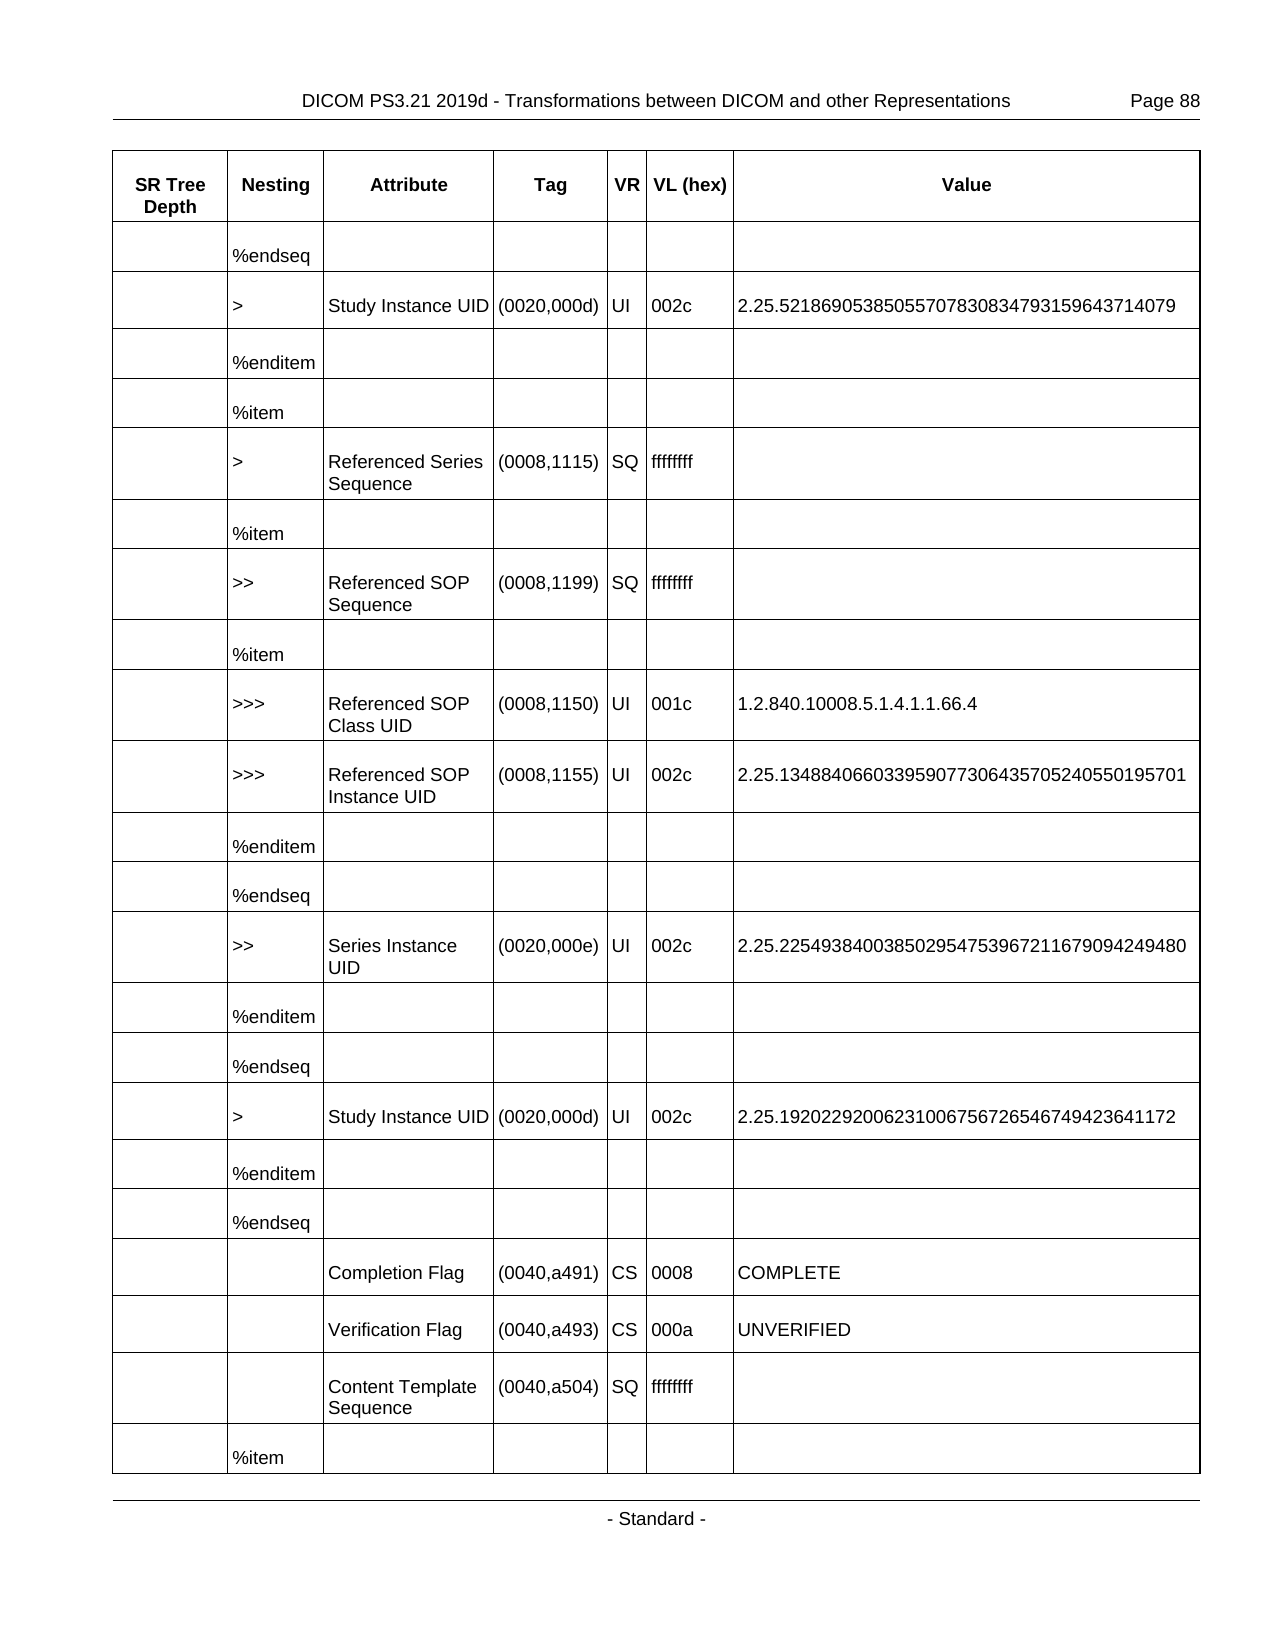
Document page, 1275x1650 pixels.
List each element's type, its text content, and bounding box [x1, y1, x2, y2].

table_cell [647, 500, 733, 548]
table_cell [647, 1189, 733, 1238]
table_cell [647, 379, 733, 427]
table_cell Content Template Sequence [324, 1353, 493, 1423]
table_cell %item [228, 620, 323, 669]
table_cell [647, 813, 733, 861]
table_cell [113, 1296, 227, 1352]
table_cell [113, 428, 227, 498]
table_cell [324, 1140, 493, 1188]
table_cell %endseq [228, 862, 323, 911]
table_cell %item [228, 1424, 323, 1472]
table_cell [324, 862, 493, 911]
table_cell [324, 222, 493, 271]
table_cell Referenced SOP Sequence [324, 549, 493, 619]
table_cell [734, 862, 1199, 911]
table_cell SQ [608, 1353, 646, 1423]
table_cell 2.25.134884066033959077306435705240550195701 [734, 741, 1199, 812]
table_cell (0008,1199) [494, 549, 607, 619]
table_cell %enditem [228, 813, 323, 861]
table_header Attribute [324, 151, 493, 221]
table_cell [228, 1353, 323, 1423]
table_cell [734, 813, 1199, 861]
table_cell >>> [228, 670, 323, 740]
table_cell [734, 549, 1199, 619]
table_cell [324, 1033, 493, 1082]
table_cell [647, 329, 733, 377]
table_cell 2.25.225493840038502954753967211679094249480 [734, 912, 1199, 982]
table_cell [608, 329, 646, 377]
table_cell Referenced SOP Class UID [324, 670, 493, 740]
table_cell [113, 222, 227, 271]
table_cell (0020,000e) [494, 912, 607, 982]
table_cell [608, 620, 646, 669]
table_cell [113, 1189, 227, 1238]
table_cell Completion Flag [324, 1239, 493, 1295]
table_cell [734, 222, 1199, 271]
table_cell [608, 1189, 646, 1238]
table_cell [494, 620, 607, 669]
table_cell [494, 222, 607, 271]
table_cell [113, 1239, 227, 1295]
table_cell [113, 1140, 227, 1188]
table_cell [647, 222, 733, 271]
table_cell (0020,000d) [494, 272, 607, 328]
table_cell ffffffff [647, 428, 733, 498]
table_cell [494, 1189, 607, 1238]
table_cell [608, 379, 646, 427]
table_cell [324, 1424, 493, 1472]
table_cell (0008,1150) [494, 670, 607, 740]
table_header VR [608, 151, 646, 221]
table_cell [113, 1424, 227, 1472]
table_cell >> [228, 549, 323, 619]
table_cell Referenced SOP Instance UID [324, 741, 493, 812]
table_cell [494, 379, 607, 427]
table_cell [113, 1033, 227, 1082]
table_cell UI [608, 741, 646, 812]
table_cell [647, 620, 733, 669]
table_cell (0008,1155) [494, 741, 607, 812]
table_cell [324, 500, 493, 548]
table_cell [494, 1033, 607, 1082]
table_cell SQ [608, 549, 646, 619]
table_cell 2.25.52186905385055707830834793159643714079 [734, 272, 1199, 328]
table_cell 2.25.19202292006231006756726546749423641172 [734, 1083, 1199, 1138]
table_cell [608, 813, 646, 861]
table_cell UI [608, 272, 646, 328]
table_cell UI [608, 1083, 646, 1138]
table_cell %item [228, 379, 323, 427]
table_cell [228, 1296, 323, 1352]
table_cell [494, 1424, 607, 1472]
table_cell 002c [647, 1083, 733, 1138]
table_cell [734, 428, 1199, 498]
table_cell >> [228, 912, 323, 982]
table_cell [113, 983, 227, 1032]
table_cell (0040,a493) [494, 1296, 607, 1352]
table_header SR Tree Depth [113, 151, 227, 221]
table_cell CS [608, 1239, 646, 1295]
table_header Value [734, 151, 1199, 221]
table_cell %endseq [228, 1033, 323, 1082]
table_cell 000a [647, 1296, 733, 1352]
table_cell 1.2.840.10008.5.1.4.1.1.66.4 [734, 670, 1199, 740]
table_cell ffffffff [647, 549, 733, 619]
table_header Nesting [228, 151, 323, 221]
table_cell Study Instance UID [324, 1083, 493, 1138]
table_cell [734, 329, 1199, 377]
table_cell [113, 379, 227, 427]
table_cell %enditem [228, 329, 323, 377]
table_cell [734, 1189, 1199, 1238]
table_cell [113, 862, 227, 911]
table_cell [734, 1140, 1199, 1188]
table_cell Referenced Series Sequence [324, 428, 493, 498]
table_cell [494, 813, 607, 861]
table_cell [113, 620, 227, 669]
table_cell [608, 1033, 646, 1082]
table_cell %enditem [228, 1140, 323, 1188]
table_cell (0008,1115) [494, 428, 607, 498]
table_cell [734, 620, 1199, 669]
table_cell [324, 620, 493, 669]
table_cell [608, 1424, 646, 1472]
table_cell [647, 1140, 733, 1188]
table_cell > [228, 1083, 323, 1138]
table_cell [608, 500, 646, 548]
table_cell [494, 329, 607, 377]
table_cell [647, 862, 733, 911]
table_cell [113, 813, 227, 861]
table_cell [113, 500, 227, 548]
table_cell CS [608, 1296, 646, 1352]
table_cell [324, 379, 493, 427]
table_cell [734, 983, 1199, 1032]
table_cell [494, 500, 607, 548]
table_cell [113, 912, 227, 982]
table_cell Verification Flag [324, 1296, 493, 1352]
table_cell [113, 549, 227, 619]
table_cell [608, 222, 646, 271]
table_cell [494, 1140, 607, 1188]
table_cell UI [608, 912, 646, 982]
table_cell %item [228, 500, 323, 548]
table_cell [494, 983, 607, 1032]
table_cell (0040,a491) [494, 1239, 607, 1295]
table_cell 0008 [647, 1239, 733, 1295]
table_cell [608, 862, 646, 911]
table_cell %endseq [228, 222, 323, 271]
table_header VL (hex) [647, 151, 733, 221]
table_cell [113, 670, 227, 740]
table_cell 002c [647, 741, 733, 812]
table_cell Study Instance UID [324, 272, 493, 328]
table_cell [324, 813, 493, 861]
table_cell [228, 1239, 323, 1295]
table_cell [494, 862, 607, 911]
table_cell (0040,a504) [494, 1353, 607, 1423]
table_cell UI [608, 670, 646, 740]
table_cell [734, 500, 1199, 548]
table_header Tag [494, 151, 607, 221]
table_cell [113, 1353, 227, 1423]
table_cell [647, 1033, 733, 1082]
table_cell SQ [608, 428, 646, 498]
table_cell [324, 1189, 493, 1238]
table_cell [608, 1140, 646, 1188]
table_cell UNVERIFIED [734, 1296, 1199, 1352]
table_cell %enditem [228, 983, 323, 1032]
table_cell 002c [647, 912, 733, 982]
table_cell [113, 1083, 227, 1138]
table_cell [113, 329, 227, 377]
table_cell COMPLETE [734, 1239, 1199, 1295]
table_cell ffffffff [647, 1353, 733, 1423]
table_cell %endseq [228, 1189, 323, 1238]
table_cell [608, 983, 646, 1032]
table_cell [647, 1424, 733, 1472]
table_cell [113, 272, 227, 328]
table_cell [734, 1424, 1199, 1472]
table_cell [324, 329, 493, 377]
table_cell [324, 983, 493, 1032]
table_cell [734, 1353, 1199, 1423]
table_cell > [228, 272, 323, 328]
table_cell Series Instance UID [324, 912, 493, 982]
table_cell [113, 741, 227, 812]
table_cell (0020,000d) [494, 1083, 607, 1138]
table_cell 002c [647, 272, 733, 328]
table_cell 001c [647, 670, 733, 740]
table_cell >>> [228, 741, 323, 812]
table_cell [734, 379, 1199, 427]
table_cell [647, 983, 733, 1032]
table_cell [734, 1033, 1199, 1082]
table_cell > [228, 428, 323, 498]
